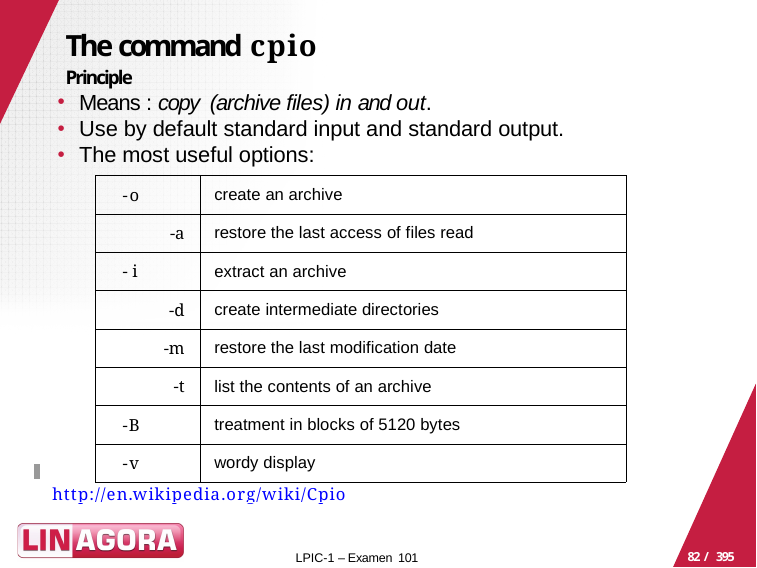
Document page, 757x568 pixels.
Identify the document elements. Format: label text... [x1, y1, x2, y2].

text_box http://en.wikipedia.org/wiki/Cpio [50, 484, 378, 512]
table_cell -a [96, 215, 200, 252]
table_cell extract an archive [201, 253, 626, 290]
text_box [17, 520, 184, 562]
table_cell -m [96, 330, 200, 367]
table_cell -d [96, 291, 200, 329]
table_cell wordy display [201, 445, 626, 482]
table_cell list the contents of an archive [201, 368, 626, 405]
text_box Principle Means : copy (archive files) in and out. Use by default standard input and standard output. The most useful options: [55, 65, 646, 172]
table_cell -B [96, 406, 200, 444]
table_cell restore the last access of files read [201, 215, 626, 252]
table_header create an archive [201, 176, 626, 214]
table_cell -v [96, 445, 200, 482]
table_cell -t [96, 368, 200, 405]
table_cell -i [96, 253, 200, 290]
table_cell create intermediate directories [201, 291, 626, 329]
text_box The command cpio [63, 26, 697, 122]
table_cell restore the last modification date [201, 330, 626, 367]
text_box <numéro> / 395 [683, 549, 747, 568]
table_cell treatment in blocks of 5120 bytes [201, 406, 626, 444]
table_header -o [96, 176, 200, 214]
picture [0, 0, 352, 352]
text_box LPIC-1 – Examen 101 [293, 549, 420, 568]
